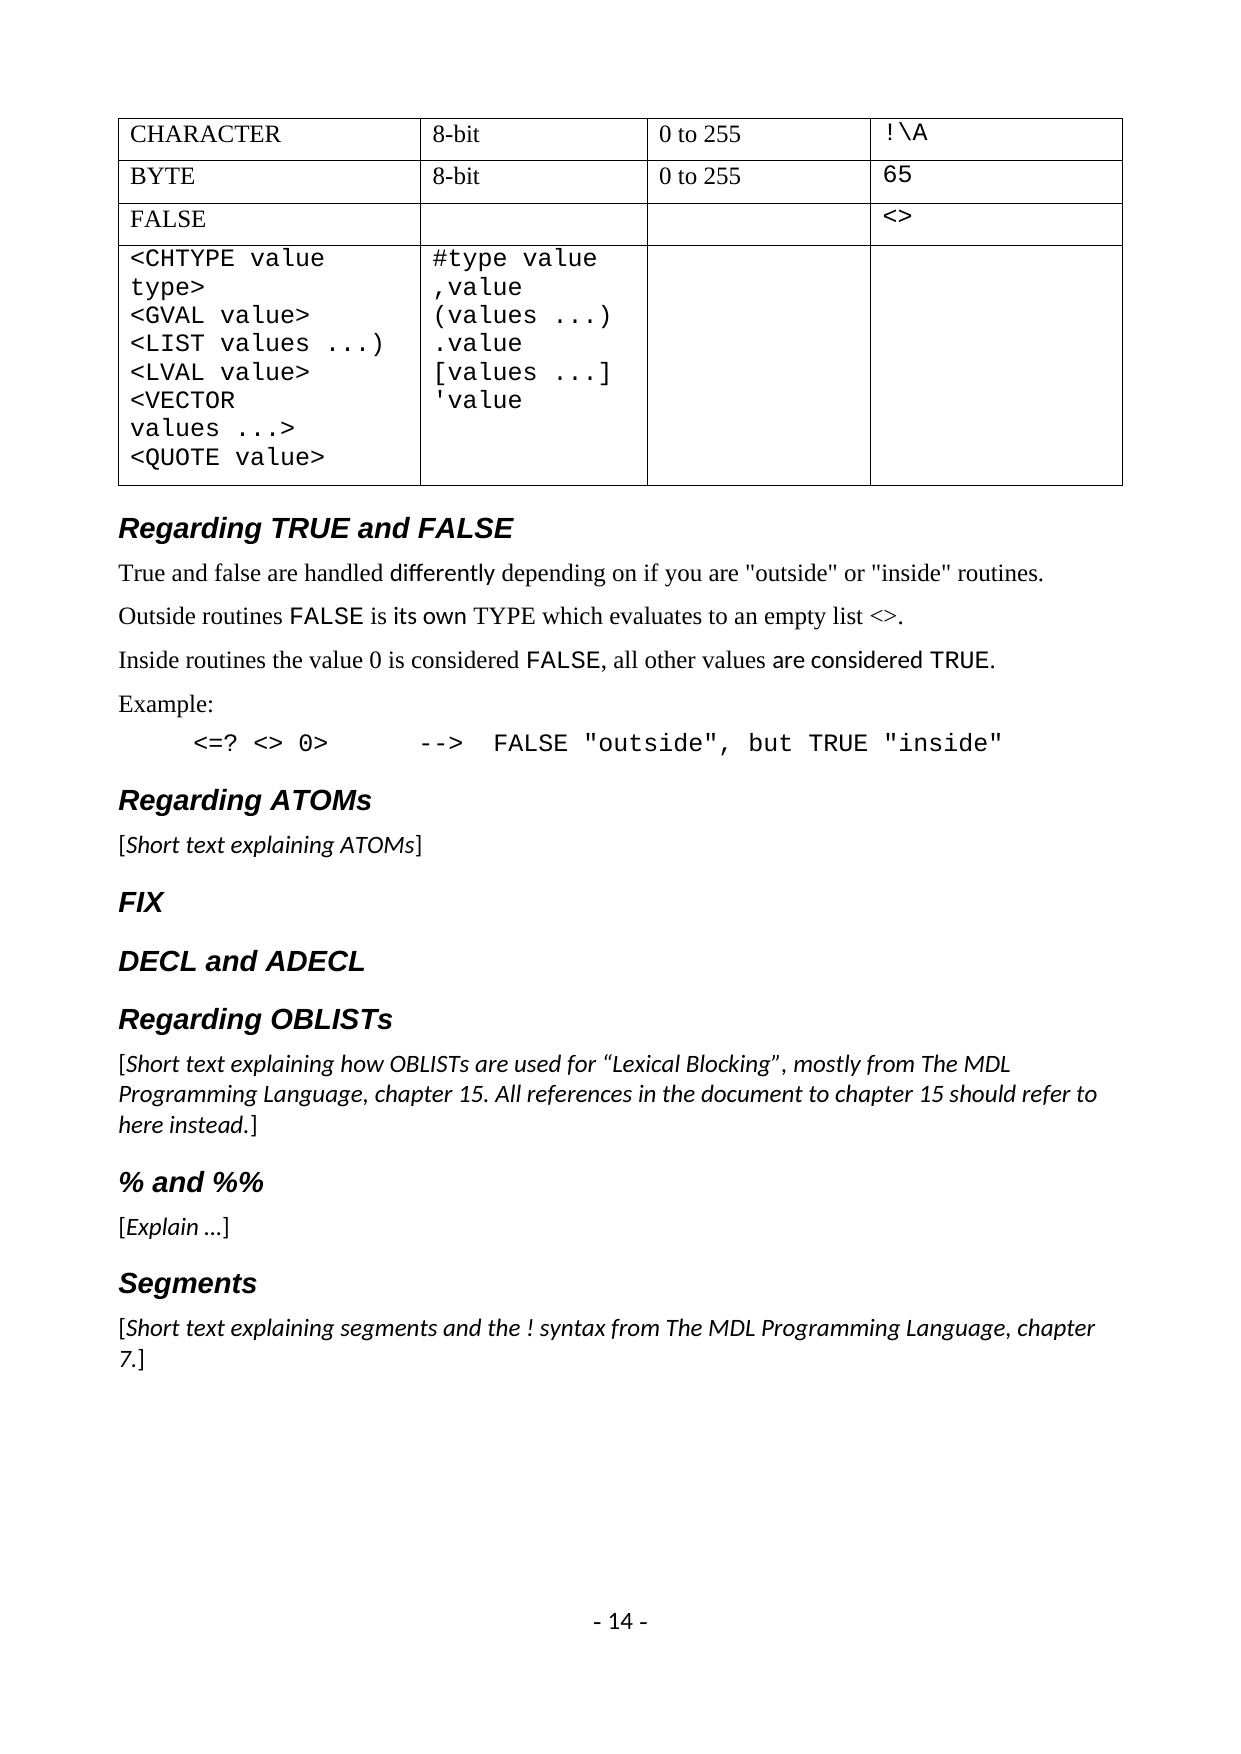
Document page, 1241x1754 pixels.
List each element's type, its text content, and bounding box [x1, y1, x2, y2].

table_cell CHARACTER [119, 119, 420, 160]
table_cell 8-bit [421, 161, 647, 203]
table_cell #type value ,value (values ...) .value [values ...] 'value [421, 246, 647, 485]
table_cell [648, 246, 870, 485]
table_cell [871, 246, 1122, 485]
subtitle FIX [118, 885, 1122, 918]
table_cell FALSE [119, 204, 420, 245]
subtitle Segments [118, 1266, 1122, 1300]
text [Short text explaining segments and the ! syntax from The MDL Programming Language, chapter 7.] [118, 1312, 1122, 1373]
table_cell [421, 204, 647, 245]
text Outside routines FALSE is its own TYPE which evaluates to an empty list <>. [118, 600, 1122, 632]
table_cell [648, 204, 870, 245]
subtitle DECL and ADECL [118, 943, 1122, 977]
table_cell 0 to 255 [648, 161, 870, 203]
subtitle Regarding ATOMs [118, 783, 1122, 817]
table_cell 65 [871, 161, 1122, 203]
table_cell 8-bit [421, 119, 647, 160]
table_cell !\A [871, 119, 1122, 160]
text [Short text explaining how OBLISTs are used for “Lexical Blocking”, mostly from The MDL Programming Language, chapter 15. All references in the document to chapter 15 should refer to here instead.] [118, 1048, 1122, 1140]
table_cell BYTE [119, 161, 420, 203]
text [Explain …] [118, 1211, 1122, 1241]
table_cell 0 to 255 [648, 119, 870, 160]
subtitle % and %% [118, 1165, 1122, 1198]
text Example: [118, 689, 1122, 718]
table_cell <CHTYPE value type> <GVAL value> <LIST values ...) <LVAL value> <VECTOR values ...> <QUOTE value> [119, 246, 420, 485]
text Inside routines the value 0 is considered FALSE, all other values are considered TRUE. [118, 644, 1122, 676]
subtitle Regarding TRUE and FALSE [118, 511, 1122, 545]
text [Short text explaining ATOMs] [118, 829, 1122, 860]
text True and false are handled differently depending on if you are "outside" or "inside" routines. [118, 557, 1122, 588]
subtitle Regarding OBLISTs [118, 1002, 1122, 1036]
table_cell <> [871, 204, 1122, 245]
text <=? <> 0> --> FALSE "outside", but TRUE "inside" [118, 730, 1122, 758]
